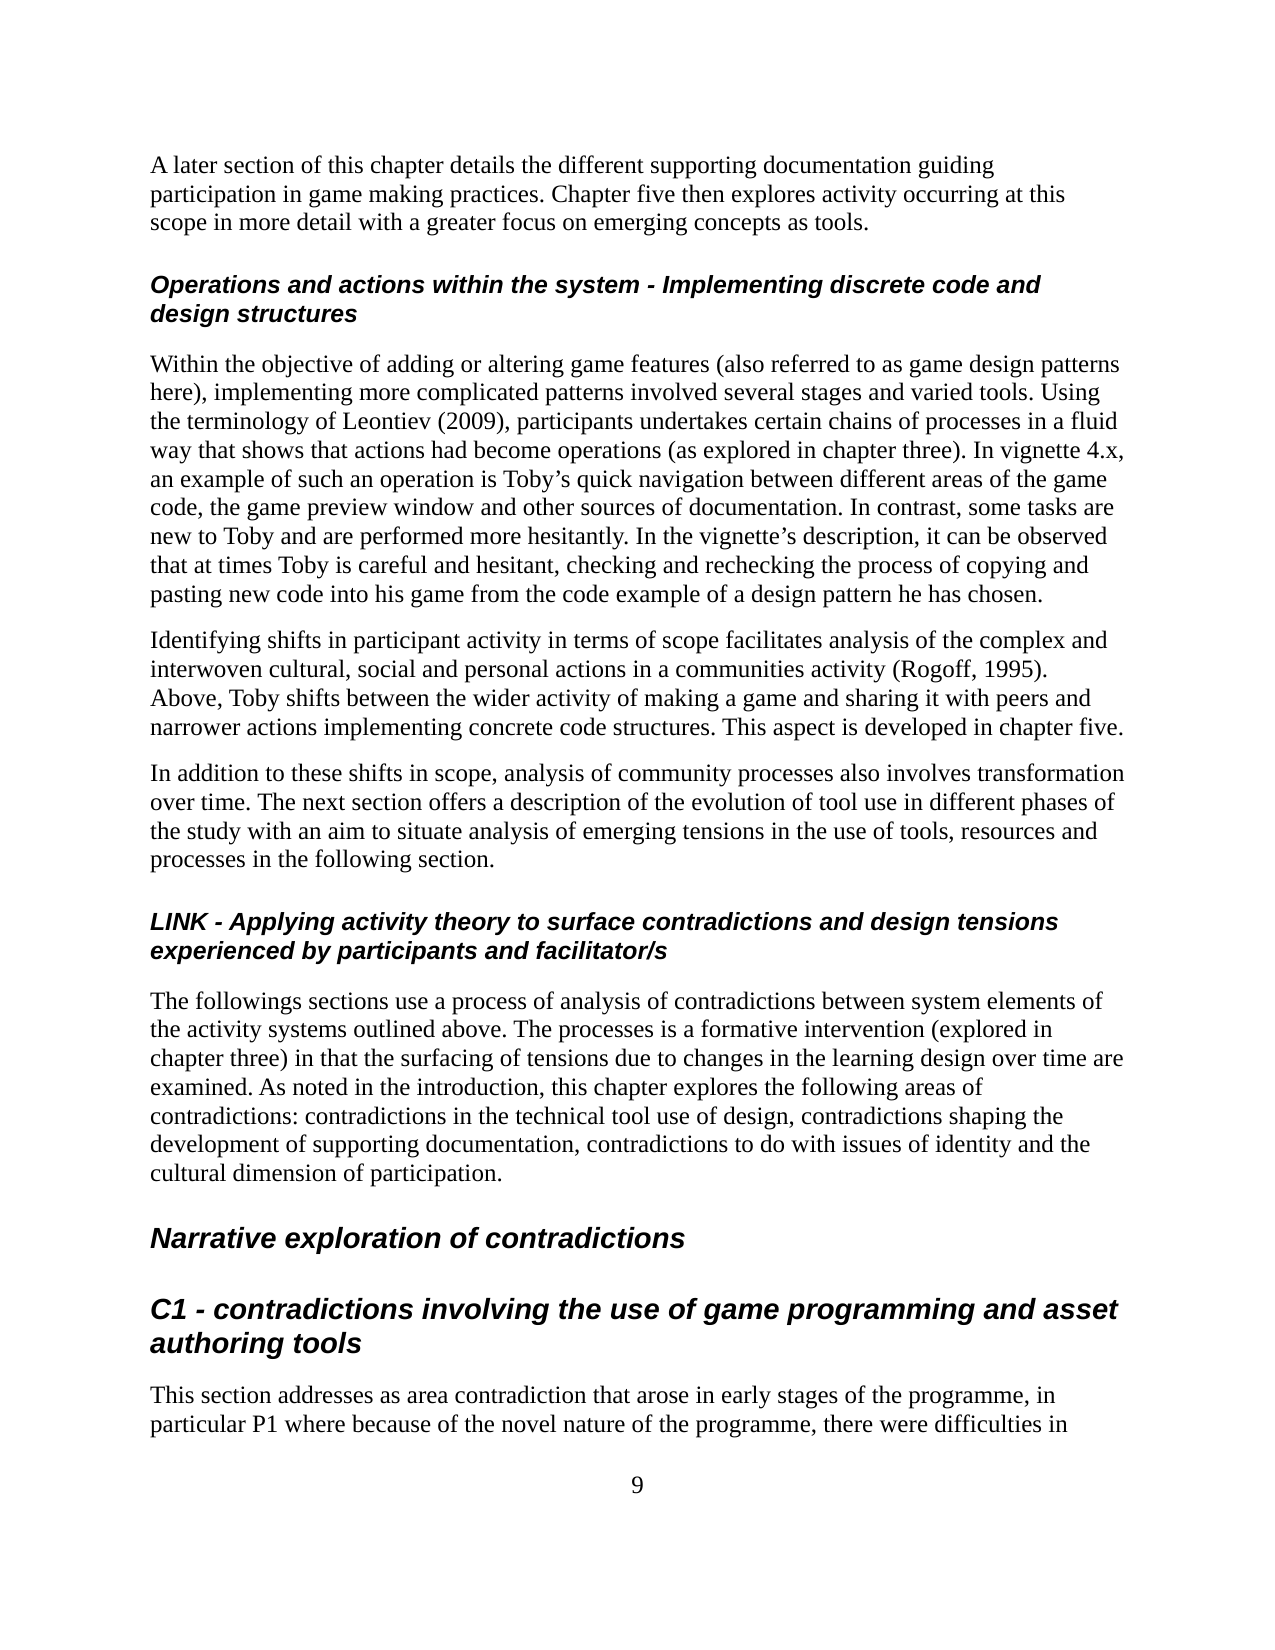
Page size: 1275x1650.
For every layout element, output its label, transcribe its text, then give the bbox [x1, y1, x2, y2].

subtitle LINK - Applying activity theory to surface contradictions and design tensions experienced by participants and facilitator/s [150, 907, 1125, 964]
text The followings sections use a process of analysis of contradictions between system elements of the activity systems outlined above. The processes is a formative intervention (explored in chapter three) in that the surfacing of tensions due to changes in the learning design over time are examined. As noted in the introduction, this chapter explores the following areas of contradictions: contradictions in the technical tool use of design, contradictions shaping the development of supporting documentation, contradictions to do with issues of identity and the cultural dimension of participation. [150, 986, 1125, 1187]
text Within the objective of adding or altering game features (also referred to as game design patterns here), implementing more complicated patterns involved several stages and varied tools. Using the terminology of Leontiev (2009), participants undertakes certain chains of processes in a fluid way that shows that actions had become operations (as explored in chapter three). In vignette 4.x, an example of such an operation is Toby’s quick navigation between different areas of the game code, the game preview window and other sources of documentation. In contrast, some tasks are new to Toby and are performed more hesitantly. In the vignette’s description, it can be observed that at times Toby is careful and hesitant, checking and rechecking the process of copying and pasting new code into his game from the code example of a design pattern he has chosen. [150, 349, 1125, 607]
subtitle Operations and actions within the system - Implementing discrete code and design structures [150, 270, 1125, 327]
text Identifying shifts in participant activity in terms of scope facilitates analysis of the complex and interwoven cultural, social and personal actions in a communities activity (Rogoff, 1995). Above, Toby shifts between the wider activity of making a game and sharing it with peers and narrower actions implementing concrete code structures. This aspect is developed in chapter five. [150, 625, 1125, 740]
text A later section of this chapter details the different supporting documentation guiding participation in game making practices. Chapter five then explores activity occurring at this scope in more detail with a greater focus on emerging concepts as tools. [150, 150, 1125, 236]
text In addition to these shifts in scope, analysis of community processes also involves transformation over time. The next section offers a description of the evolution of tool use in different phases of the study with an aim to situate analysis of emerging tensions in the use of tools, resources and processes in the following section. [150, 758, 1125, 873]
subtitle C1 - contradictions involving the use of game programming and asset authoring tools [150, 1292, 1125, 1359]
text This section addresses as area contradiction that arose in early stages of the programme, in particular P1 where because of the novel nature of the programme, there were difficulties in [150, 1381, 1125, 1438]
subtitle Narrative exploration of contradictions [150, 1221, 1125, 1254]
